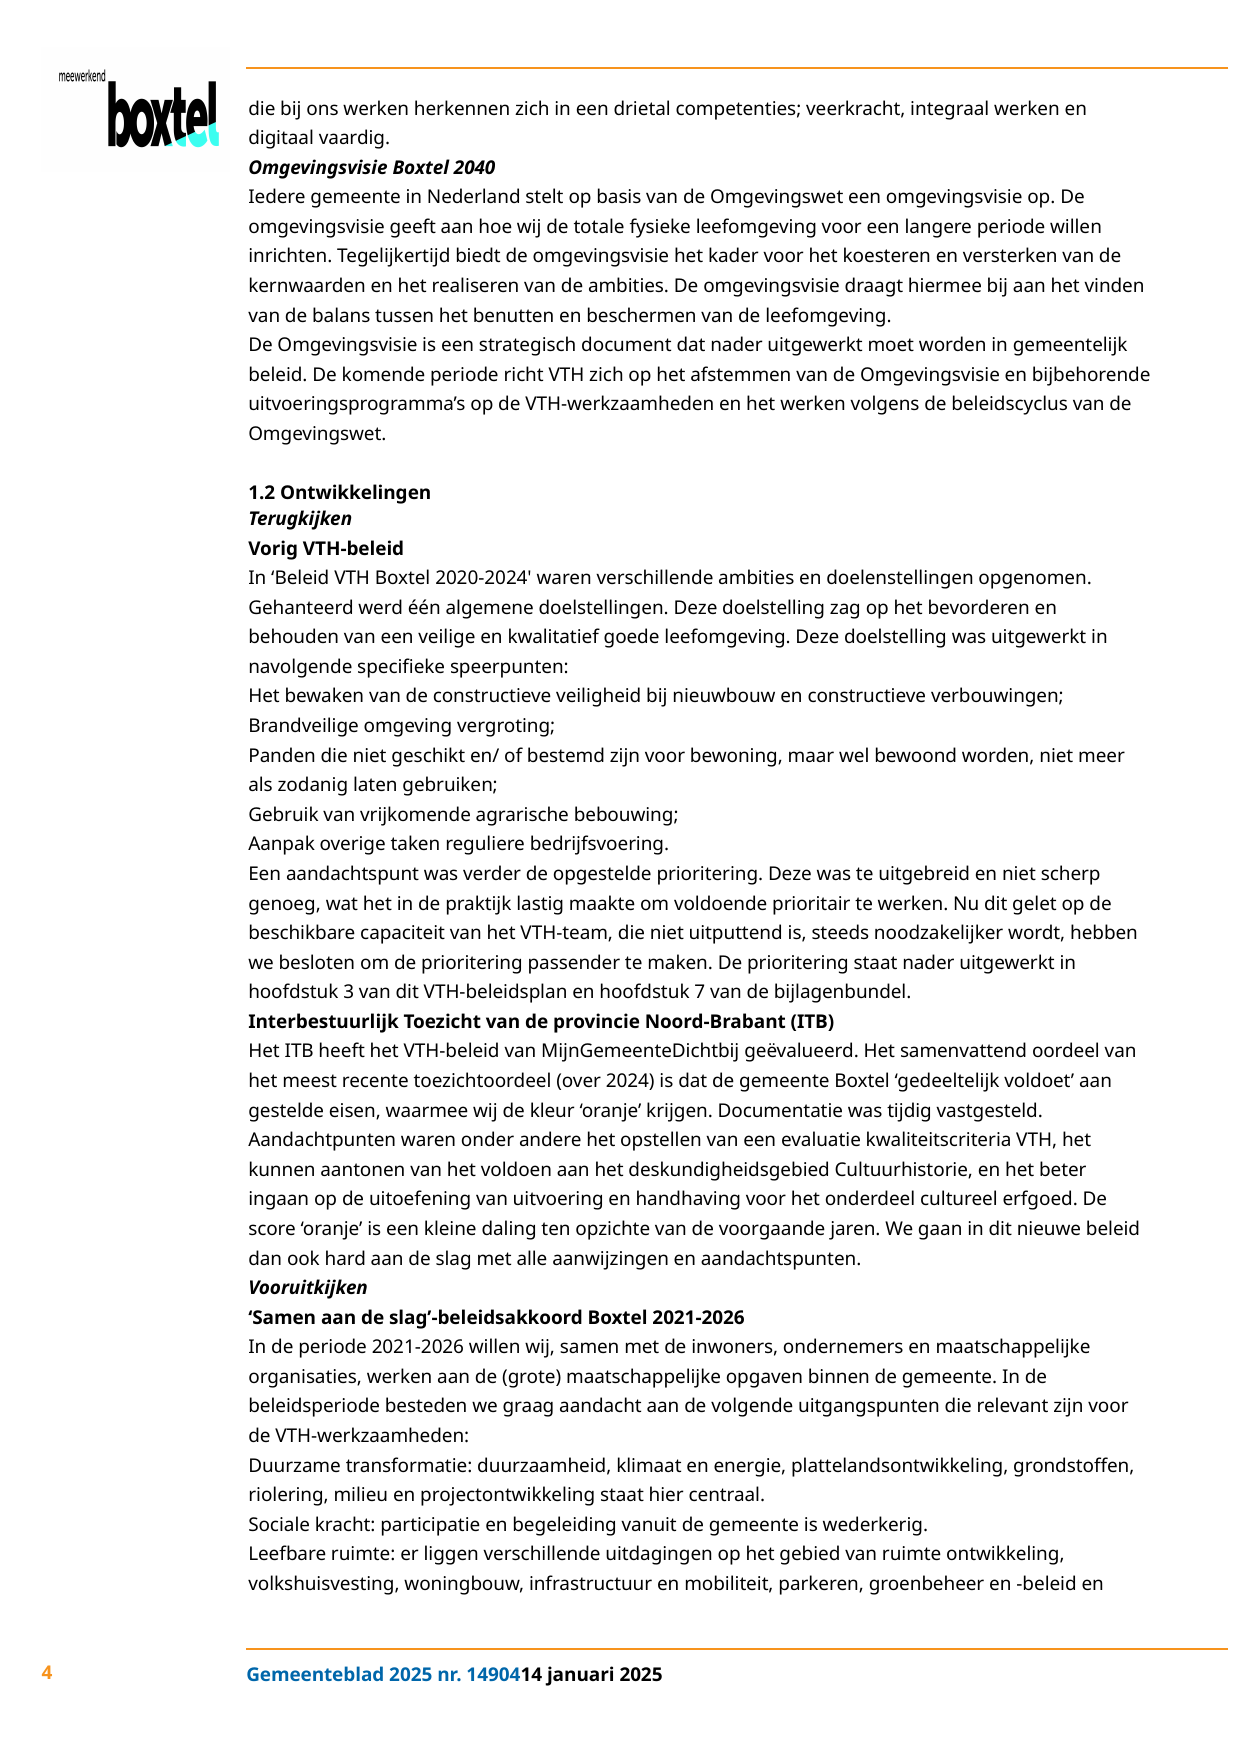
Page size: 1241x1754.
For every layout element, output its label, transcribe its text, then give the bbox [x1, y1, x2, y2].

text Iedere gemeente in Nederland stelt op basis van de Omgevingswet een omgevingsvisie op. De omgevingsvisie geeft aan hoe wij de totale fysieke leefomgeving voor een langere periode willen inrichten. Tegelijkertijd biedt de omgevingsvisie het kader voor het koesteren en versterken van de kernwaarden en het realiseren van de ambities. De omgevingsvisie draagt hiermee bij aan het vinden van de balans tussen het benutten en beschermen van de leefomgeving. [248, 183, 1152, 328]
text Vooruitkijken [248, 1274, 1152, 1300]
text Aanpak overige taken reguliere bedrijfsvoering. [248, 831, 1152, 856]
text Vorig VTH-beleid [248, 535, 1152, 560]
text Het ITB heeft het VTH-beleid van MijnGemeenteDichtbij geëvalueerd. Het samenvattend oordeel van het meest recente toezichtoordeel (over 2024) is dat de gemeente Boxtel ‘gedeeltelijk voldoet’ aan gestelde eisen, waarmee wij de kleur ‘oranje’ krijgen. Documentatie was tijdig vastgesteld. Aandachtpunten waren onder andere het opstellen van een evaluatie kwaliteitscriteria VTH, het kunnen aantonen van het voldoen aan het deskundigheidsgebied Cultuurhistorie, en het beter ingaan op de uitoefening van uitvoering en handhaving voor het onderdeel cultureel erfgoed. De score ‘oranje’ is een kleine daling ten opzichte van de voorgaande jaren. We gaan in dit nieuwe beleid dan ook hard aan de slag met alle aanwijzingen en aandachtspunten. [248, 1038, 1152, 1270]
picture [41, 47, 231, 172]
text Gebruik van vrijkomende agrarische bebouwing; [248, 801, 1152, 827]
text In ‘Beleid VTH Boxtel 2020-2024' waren verschillende ambities en doelenstellingen opgenomen. Gehanteerd werd één algemene doelstellingen. Deze doelstelling zag op het bevorderen en behouden van een veilige en kwalitatief goede leefomgeving. Deze doelstelling was uitgewerkt in navolgende specifieke speerpunten: [248, 564, 1152, 679]
text De Omgevingsvisie is een strategisch document dat nader uitgewerkt moet worden in gemeentelijk beleid. De komende periode richt VTH zich op het afstemmen van de Omgevingsvisie en bijbehorende uitvoeringsprogramma’s op de VTH-werkzaamheden en het werken volgens de beleidscyclus van de Omgevingswet. [248, 331, 1152, 446]
text Brandveilige omgeving vergroting; [248, 712, 1152, 738]
text Een aandachtspunt was verder de opgestelde prioritering. Deze was te uitgebreid en niet scherp genoeg, wat het in de praktijk lastig maakte om voldoende prioritair te werken. Nu dit gelet op de beschikbare capaciteit van het VTH-team, die niet uitputtend is, steeds noodzakelijker wordt, hebben we besloten om de prioritering passender te maken. De prioritering staat nader uitgewerkt in hoofdstuk 3 van dit VTH-beleidsplan en hoofdstuk 7 van de bijlagenbundel. [248, 860, 1152, 1004]
text die bij ons werken herkennen zich in een drietal competenties; veerkracht, integraal werken en digitaal vaardig. [248, 95, 1152, 150]
text Interbestuurlijk Toezicht van de provincie Noord-Brabant (ITB) [248, 1008, 1152, 1034]
text Het bewaken van de constructieve veiligheid bij nieuwbouw en constructieve verbouwingen; [248, 683, 1152, 708]
text Leefbare ruimte: er liggen verschillende uitdagingen op het gebied van ruimte ontwikkeling, volkshuisvesting, woningbouw, infrastructuur en mobiliteit, parkeren, groenbeheer en -beleid en [248, 1541, 1152, 1596]
text 1.2 Ontwikkelingen [248, 479, 1152, 505]
text In de periode 2021-2026 willen wij, samen met de inwoners, ondernemers en maatschappelijke organisaties, werken aan de (grote) maatschappelijke opgaven binnen de gemeente. In de beleidsperiode besteden we graag aandacht aan de volgende uitgangspunten die relevant zijn voor de VTH-werkzaamheden: [248, 1333, 1152, 1448]
text Omgevingsvisie Boxtel 2040 [248, 154, 1152, 180]
text Terugkijken [248, 505, 1152, 531]
text ‘Samen aan de slag’-beleidsakkoord Boxtel 2021-2026 [248, 1304, 1152, 1329]
text Duurzame transformatie: duurzaamheid, klimaat en energie, plattelandsontwikkeling, grondstoffen, riolering, milieu en projectontwikkeling staat hier centraal. [248, 1452, 1152, 1507]
text Panden die niet geschikt en/ of bestemd zijn voor bewoning, maar wel bewoond worden, niet meer als zodanig laten gebruiken; [248, 742, 1152, 797]
text Sociale kracht: participatie en begeleiding vanuit de gemeente is wederkerig. [248, 1511, 1152, 1537]
